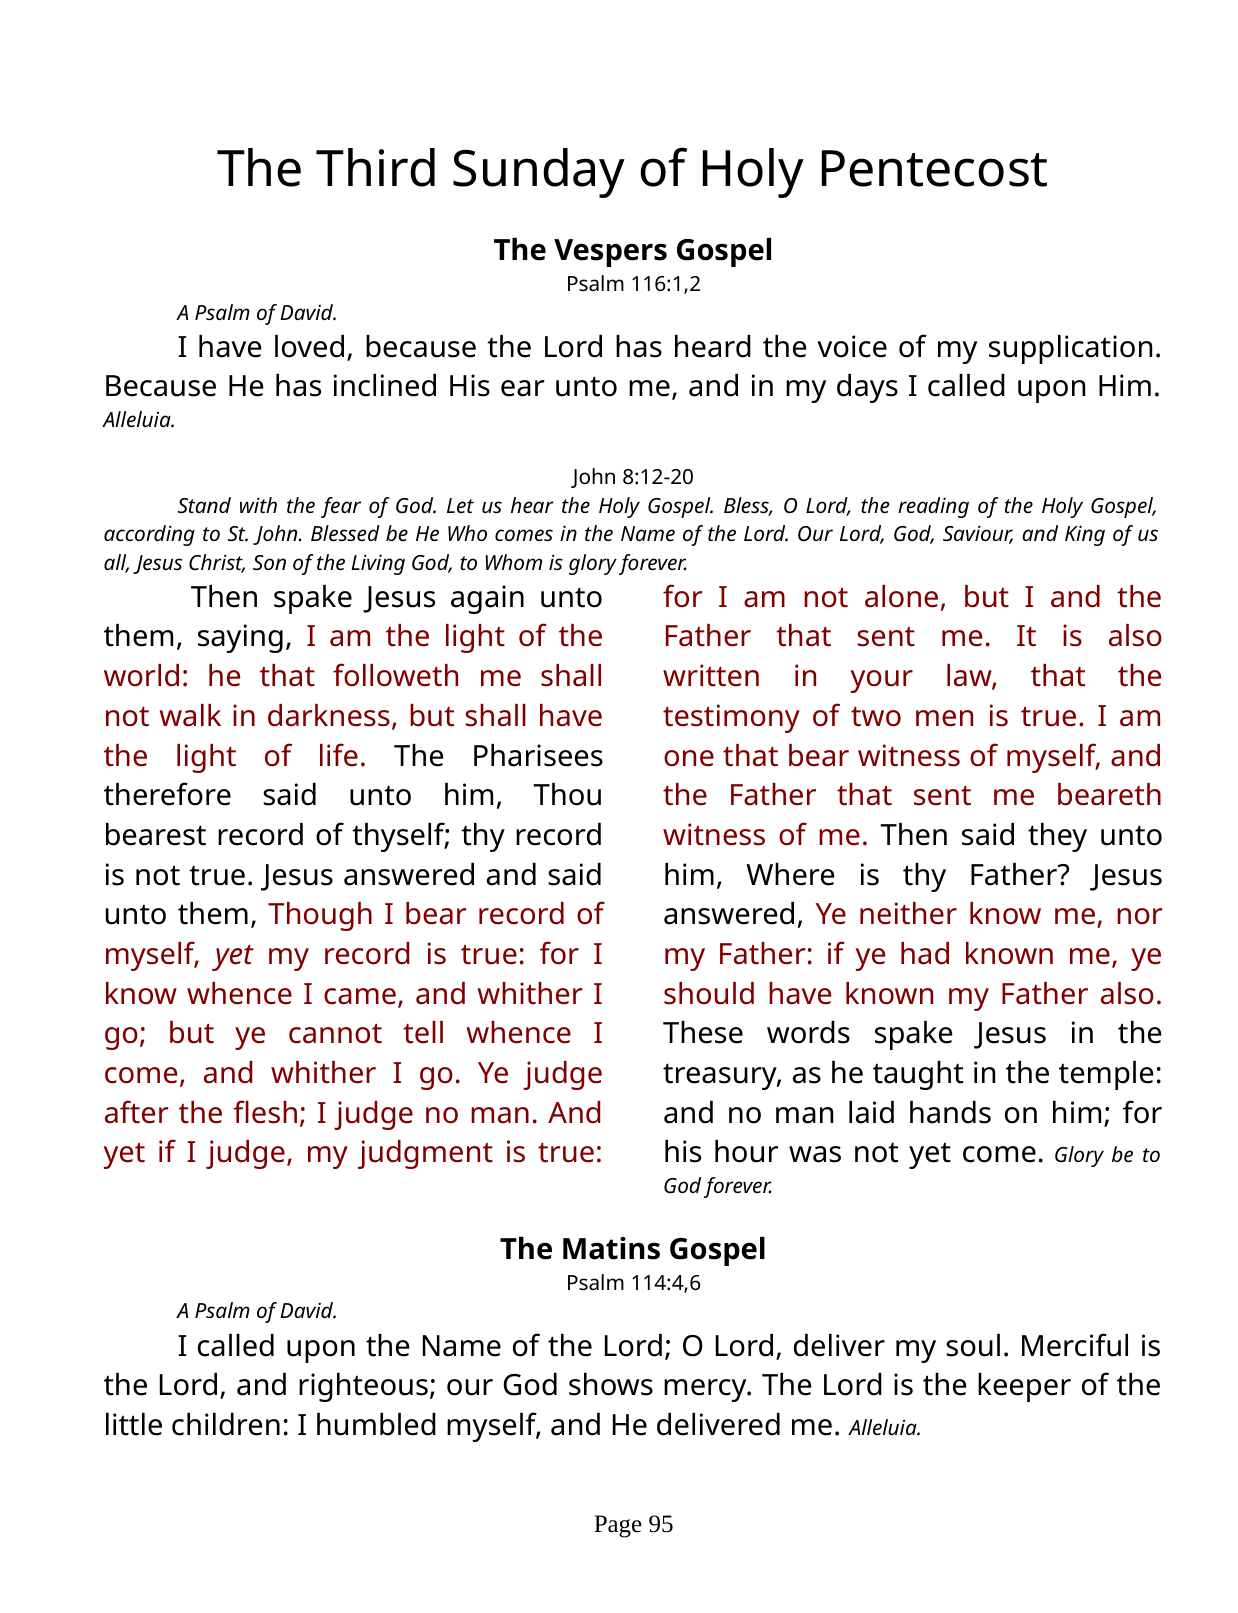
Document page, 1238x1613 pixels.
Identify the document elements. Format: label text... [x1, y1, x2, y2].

text I have loved, because the Lord has heard the voice of my supplication. Because He has inclined His ear unto me, and in my days I called upon Him. Alleluia. [103, 326, 1163, 434]
text Stand with the fear of God. Let us hear the Holy Gospel. Bless, O Lord, the reading of the Holy Gospel, according to St. John. Blessed be He Who comes in the Name of the Lord. Our Lord, God, Saviour, and King of us all, Jesus Christ, Son of the Living God, to Whom is glory forever. [103, 491, 1163, 576]
text A Psalm of David. [103, 1296, 1163, 1325]
text The Matins Gospel [103, 1228, 1163, 1268]
text John 8:12-20 [103, 462, 1163, 491]
text The Third Sunday of Holy Pentecost [103, 133, 1163, 201]
text I called upon the Name of the Lord; O Lord, deliver my soul. Merciful is the Lord, and righteous; our God shows mercy. The Lord is the keeper of the little children: I humbled myself, and He delivered me. Alleluia. [103, 1325, 1163, 1444]
text Psalm 114:4,6 [103, 1268, 1163, 1296]
text Then spake Jesus again unto them, saying, I am the light of the world: he that followeth me shall not walk in darkness, but shall have the light of life. The Pharisees therefore said unto him, Thou bearest record of thyself; thy record is not true. Jesus answered and said unto them, Though I bear record of myself, yet my record is true: for I know whence I came, and whither I go; but ye cannot tell whence I come, and whither I go. Ye judge after the flesh; I judge no man. And yet if I judge, my judgment is true: [103, 576, 604, 1171]
text Psalm 116:1,2 [103, 269, 1163, 298]
text A Psalm of David. [103, 298, 1163, 326]
text for I am not alone, but I and the Father that sent me. It is also written in your law, that the testimony of two men is true. I am one that bear witness of myself, and the Father that sent me beareth witness of me. Then said they unto him, Where is thy Father? Jesus answered, Ye neither know me, nor my Father: if ye had known me, ye should have known my Father also. These words spake Jesus in the treasury, as he taught in the temple: and no man laid hands on him; for his hour was not yet come. Glory be to God forever. [663, 576, 1163, 1200]
text The Vespers Gospel [103, 229, 1163, 269]
